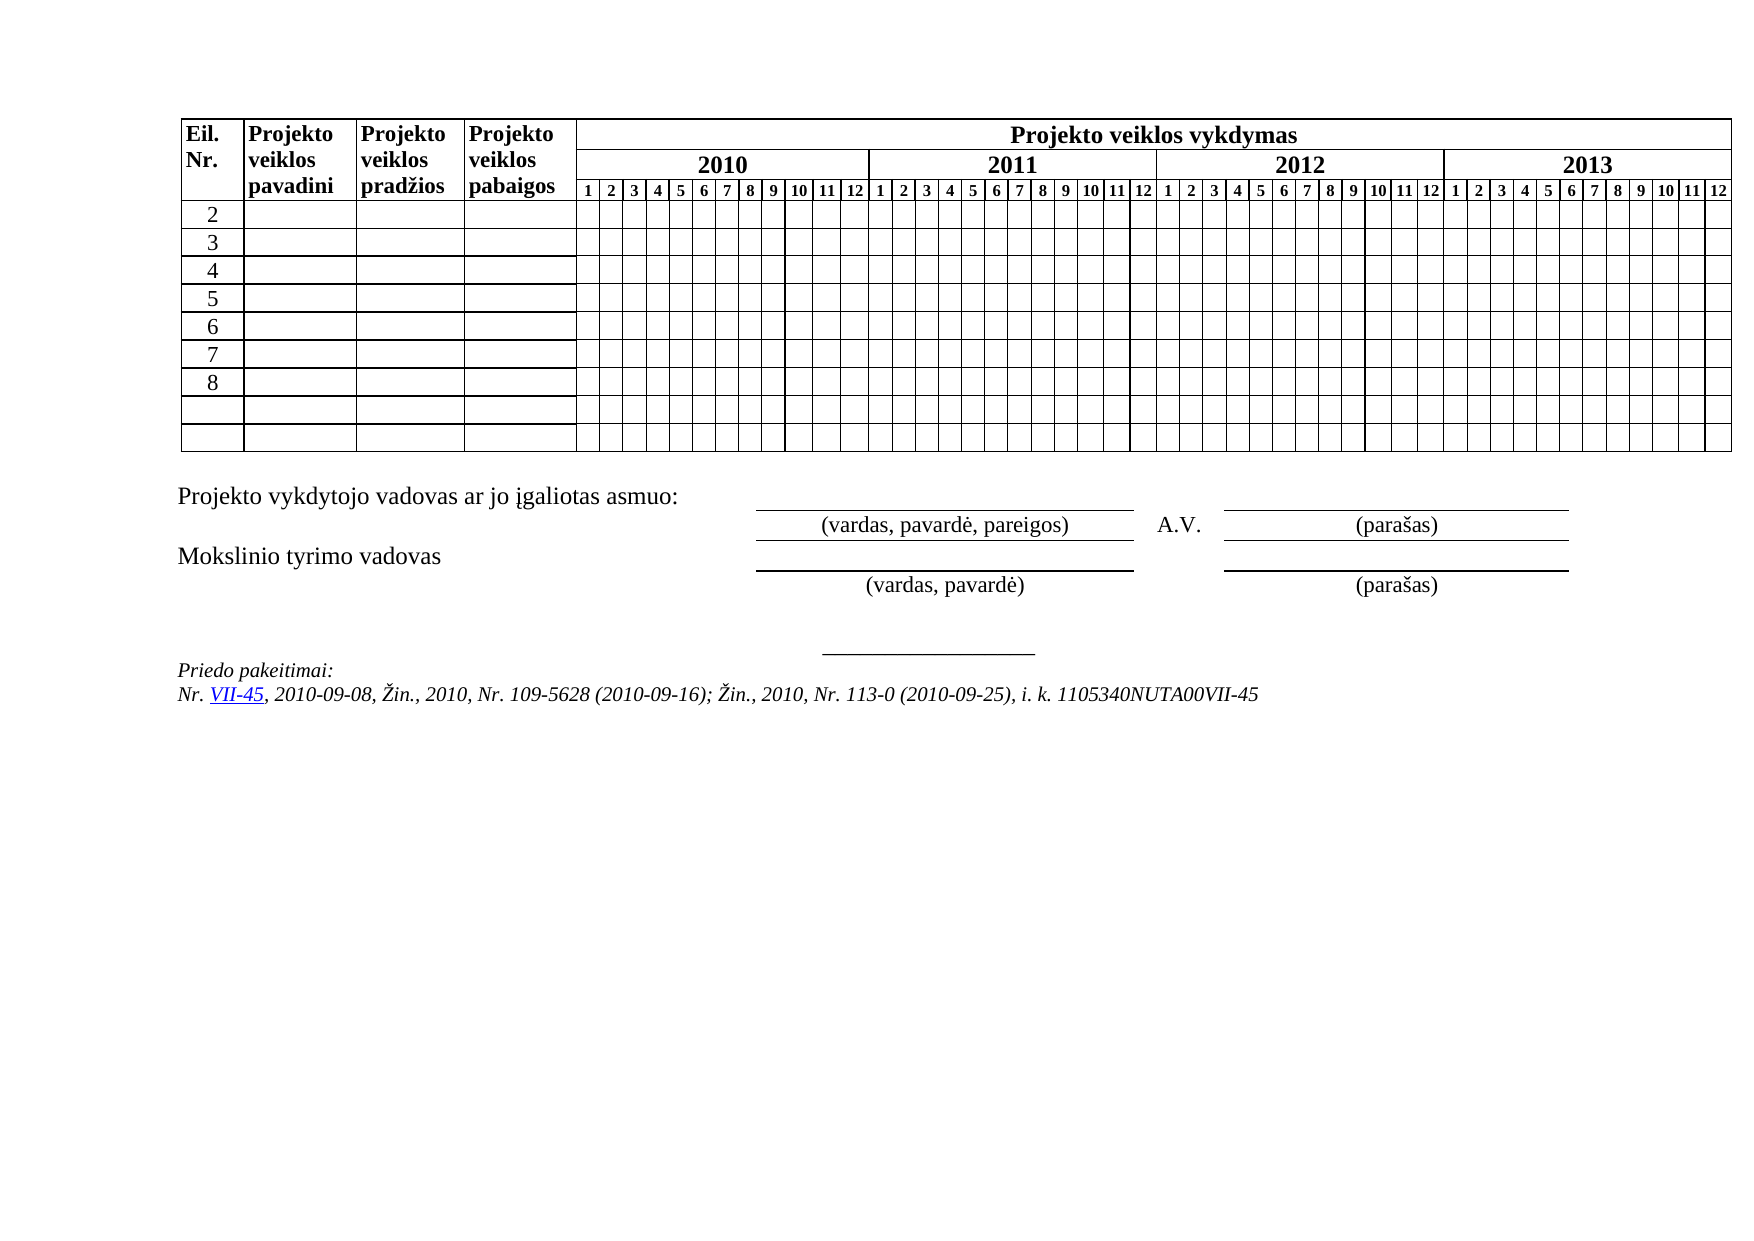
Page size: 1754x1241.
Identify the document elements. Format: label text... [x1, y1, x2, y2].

table_cell 6 [693, 180, 715, 199]
table_cell [939, 424, 961, 451]
table_cell [916, 256, 938, 283]
table_cell [1679, 340, 1704, 367]
table_cell [465, 201, 576, 227]
table_cell [1653, 229, 1678, 255]
table_cell [577, 256, 599, 283]
table_cell [841, 256, 868, 283]
table_cell [813, 229, 840, 255]
table_cell [693, 396, 715, 423]
table_cell [1227, 229, 1249, 255]
table_cell [357, 369, 464, 395]
table_cell [869, 201, 892, 227]
table_cell [245, 229, 356, 255]
table_cell [1706, 256, 1731, 283]
table_cell [813, 284, 840, 311]
table_cell [916, 201, 938, 227]
table_cell [1273, 201, 1295, 227]
table_cell [1055, 201, 1077, 227]
table_cell [716, 340, 738, 367]
table_cell [1468, 284, 1490, 311]
table_cell [1679, 368, 1704, 395]
table_cell [1366, 424, 1391, 451]
table_cell [813, 368, 840, 395]
table_cell [1319, 201, 1341, 227]
table_cell [1418, 201, 1443, 227]
table_cell [1366, 229, 1391, 255]
table_cell [693, 340, 715, 367]
table_cell [600, 396, 622, 423]
table_cell [647, 396, 669, 423]
table_cell [841, 284, 868, 311]
table_header (vardas, pavardė) [756, 572, 1134, 600]
table_cell [939, 340, 961, 367]
table_cell [716, 368, 738, 395]
table_cell 11 [1392, 180, 1417, 199]
table_cell [1104, 201, 1129, 227]
table_cell [1444, 396, 1467, 423]
table_cell [1055, 368, 1077, 395]
table_cell [786, 340, 812, 367]
table_cell [357, 257, 464, 283]
table_cell [1296, 340, 1318, 367]
table_cell [1342, 312, 1364, 339]
table_cell 1 [1445, 180, 1466, 199]
table_cell [762, 340, 784, 367]
table_cell 9 [1055, 180, 1077, 199]
table_cell [1180, 424, 1202, 451]
table_cell 9 [1343, 180, 1364, 199]
table_cell [1104, 340, 1129, 367]
table_cell [893, 424, 915, 451]
table_cell 8 [1607, 180, 1629, 199]
table_cell [893, 256, 915, 283]
table_cell [1468, 256, 1490, 283]
table_cell [916, 312, 938, 339]
table_cell [1008, 229, 1031, 255]
table_cell [1583, 424, 1606, 451]
table_cell [1227, 368, 1249, 395]
table_cell [1583, 229, 1606, 255]
table_cell [1032, 229, 1054, 255]
table_cell [1250, 312, 1272, 339]
table_cell [841, 424, 868, 451]
table_cell [1607, 284, 1629, 311]
table_cell [985, 201, 1007, 227]
table_cell [1296, 312, 1318, 339]
table_cell [1679, 396, 1704, 423]
table_cell [1296, 201, 1318, 227]
table_cell [739, 312, 761, 339]
table_cell [1273, 312, 1295, 339]
table_cell [1444, 256, 1467, 283]
table_cell [1491, 396, 1513, 423]
table_cell [1514, 424, 1536, 451]
table_cell [1342, 340, 1364, 367]
table_cell [670, 312, 692, 339]
table_cell [1008, 256, 1031, 283]
table_cell [1514, 368, 1536, 395]
table_cell [623, 284, 646, 311]
table_cell [1078, 368, 1103, 395]
table_cell [357, 313, 464, 339]
table_cell [1296, 368, 1318, 395]
table_cell [1630, 256, 1652, 283]
table_cell [1491, 340, 1513, 367]
table_cell [1392, 256, 1417, 283]
table_cell [465, 313, 576, 339]
table_cell [600, 256, 622, 283]
table_cell [1583, 340, 1606, 367]
table_cell [1032, 368, 1054, 395]
table_cell [1342, 229, 1364, 255]
table_cell [962, 256, 984, 283]
table_cell 5 [182, 285, 243, 311]
table_cell [1418, 340, 1443, 367]
table_cell [762, 368, 784, 395]
table_cell [670, 368, 692, 395]
table_cell [1392, 284, 1417, 311]
table_cell [1491, 368, 1513, 395]
table_cell 11 [1680, 180, 1704, 199]
table_cell [1491, 256, 1513, 283]
table_cell [1537, 312, 1559, 339]
table_cell [1131, 256, 1156, 283]
table_cell [1131, 340, 1156, 367]
table_cell 4 [1514, 180, 1536, 199]
table_cell 6 [182, 313, 243, 339]
table_cell [693, 368, 715, 395]
table_cell [786, 201, 812, 227]
table_cell [1560, 284, 1582, 311]
table_cell [939, 368, 961, 395]
table_cell [762, 256, 784, 283]
table_cell [1607, 396, 1629, 423]
table_cell [916, 368, 938, 395]
table_cell 2 [600, 180, 622, 199]
table_cell [600, 312, 622, 339]
table_cell [1227, 340, 1249, 367]
table_cell [869, 368, 892, 395]
table_cell [1366, 340, 1391, 367]
text Nr. VII-45, 2010-09-08, Žin., 2010, Nr. 109-5628 (2010-09-16); Žin., 2010, Nr. 113-0 (2010-09-25), i. k. 1105340NUTA00VII-45 [177, 682, 1680, 706]
table_cell [1418, 396, 1443, 423]
table_cell 4 [647, 180, 668, 199]
table_cell [1607, 229, 1629, 255]
table_cell [1514, 284, 1536, 311]
table_cell [1444, 201, 1467, 227]
table_cell 7 [1584, 180, 1605, 199]
table_cell [1078, 312, 1103, 339]
table_cell [1078, 229, 1103, 255]
table_cell [1607, 256, 1629, 283]
table_cell [1653, 201, 1678, 227]
table_cell 3 [1203, 180, 1225, 199]
table_cell [1319, 229, 1341, 255]
table_cell [985, 256, 1007, 283]
table_cell 7 [716, 180, 738, 199]
table_cell [647, 340, 669, 367]
table_cell [1131, 396, 1156, 423]
table_cell [1008, 396, 1031, 423]
table_cell 1 [1157, 180, 1179, 199]
table_cell [739, 229, 761, 255]
table_cell [1706, 284, 1731, 311]
table_cell 2 [893, 180, 914, 199]
table_cell [1055, 284, 1077, 311]
table_cell [1537, 256, 1559, 283]
table_cell [1032, 312, 1054, 339]
table_cell [1418, 424, 1443, 451]
table_cell 7 [182, 341, 243, 367]
table_cell [939, 201, 961, 227]
table_cell [1055, 312, 1077, 339]
table_cell [1104, 284, 1129, 311]
table_cell [670, 229, 692, 255]
table_cell [1227, 396, 1249, 423]
table_cell [1078, 396, 1103, 423]
table_cell [1319, 396, 1341, 423]
table_cell [1203, 201, 1226, 227]
table_cell [1491, 201, 1513, 227]
table_cell [1032, 340, 1054, 367]
table_cell [716, 284, 738, 311]
table_cell [600, 424, 622, 451]
table_cell [1227, 201, 1249, 227]
table_cell [1468, 396, 1490, 423]
table_cell [647, 368, 669, 395]
table_cell [647, 256, 669, 283]
table_cell 2011 [870, 150, 1156, 179]
table_header A.V. [1134, 510, 1224, 539]
table_cell [1319, 256, 1341, 283]
table_cell [1078, 201, 1103, 227]
table_cell [739, 284, 761, 311]
table_cell [762, 284, 784, 311]
table_cell [1342, 256, 1364, 283]
table_cell [962, 368, 984, 395]
table_cell [1514, 312, 1536, 339]
table_cell [1706, 340, 1731, 367]
table_cell [670, 424, 692, 451]
table_cell [693, 201, 715, 227]
table_cell [739, 256, 761, 283]
table_cell [623, 201, 646, 227]
table_cell 7 [1296, 180, 1318, 199]
table_cell [693, 424, 715, 451]
table_cell [1273, 368, 1295, 395]
table_cell [1560, 312, 1582, 339]
table_cell [245, 201, 356, 227]
table_cell 9 [763, 180, 784, 199]
table_cell [939, 284, 961, 311]
table_header (vardas, pavardė, pareigos) [756, 511, 1134, 539]
table_cell 5 [1250, 180, 1272, 199]
table_cell [1653, 340, 1678, 367]
table_cell [1630, 368, 1652, 395]
table_cell 2 [182, 201, 243, 227]
table_cell [1392, 312, 1417, 339]
table_cell [1273, 340, 1295, 367]
table_cell 1 [870, 180, 891, 199]
table_cell [1157, 284, 1179, 311]
table_cell [1032, 256, 1054, 283]
table_cell [786, 229, 812, 255]
table_cell [1008, 340, 1031, 367]
table_cell [1560, 368, 1582, 395]
table_cell [916, 284, 938, 311]
table_cell [623, 340, 646, 367]
table_cell [1491, 229, 1513, 255]
table_cell [1319, 368, 1341, 395]
table_cell [465, 285, 576, 311]
table_cell [182, 425, 243, 451]
table_cell [1319, 424, 1341, 451]
table_cell [869, 340, 892, 367]
table_cell [739, 396, 761, 423]
table_cell [1366, 256, 1391, 283]
table_cell 2 [1468, 180, 1489, 199]
table_cell [1366, 368, 1391, 395]
table_cell [869, 284, 892, 311]
table_cell [1078, 424, 1103, 451]
table_cell [1560, 340, 1582, 367]
table_cell 2 [1180, 180, 1202, 199]
table_cell [716, 256, 738, 283]
table_cell [1560, 201, 1582, 227]
table_cell [600, 368, 622, 395]
table_cell [1008, 424, 1031, 451]
table_cell 3 [1491, 180, 1513, 199]
table_cell 3 [624, 180, 645, 199]
table_cell 3 [916, 180, 938, 199]
table_cell [716, 229, 738, 255]
table_cell [1444, 340, 1467, 367]
table_cell 12 [1418, 180, 1443, 199]
table_cell [1250, 256, 1272, 283]
table_cell [1630, 424, 1652, 451]
table_cell [693, 284, 715, 311]
table_cell [1250, 201, 1272, 227]
table_cell [1392, 424, 1417, 451]
table_cell [762, 312, 784, 339]
table_cell [813, 424, 840, 451]
table_cell [1104, 396, 1129, 423]
table_cell [245, 285, 356, 311]
table_cell [1250, 340, 1272, 367]
table_cell [1055, 396, 1077, 423]
table_cell [465, 425, 576, 451]
table_cell [813, 201, 840, 227]
table_cell [1418, 368, 1443, 395]
table_cell [1203, 256, 1226, 283]
table_cell [1537, 229, 1559, 255]
table_cell [1679, 284, 1704, 311]
table_cell [600, 284, 622, 311]
table_cell [1055, 256, 1077, 283]
table_cell [623, 256, 646, 283]
table_cell [1392, 229, 1417, 255]
table_cell 4 [182, 257, 243, 283]
table_cell [1131, 201, 1156, 227]
table_cell [647, 312, 669, 339]
table_cell [1392, 201, 1417, 227]
table_cell [1131, 424, 1156, 451]
table_cell [1157, 396, 1179, 423]
table_cell [600, 340, 622, 367]
table_cell 2010 [577, 150, 868, 179]
table_cell [1366, 201, 1391, 227]
table_cell 8 [182, 369, 243, 395]
table_cell 5 [1537, 180, 1559, 199]
table_cell [357, 425, 464, 451]
table_cell [1560, 256, 1582, 283]
table_cell [1131, 284, 1156, 311]
table_cell [1468, 424, 1490, 451]
table_cell [985, 424, 1007, 451]
table_cell [577, 340, 599, 367]
table_cell [670, 284, 692, 311]
table_cell 6 [1561, 180, 1582, 199]
table_cell 10 [1078, 180, 1103, 199]
table_cell [869, 312, 892, 339]
table_cell [962, 424, 984, 451]
table_cell [916, 424, 938, 451]
table_cell [893, 201, 915, 227]
table_cell 2012 [1157, 150, 1443, 179]
table_cell 11 [814, 180, 840, 199]
table_cell [1706, 229, 1731, 255]
table_cell [465, 229, 576, 255]
table_cell [577, 201, 599, 227]
table_cell [841, 396, 868, 423]
table_cell [245, 341, 356, 367]
table_cell [1157, 368, 1179, 395]
table_cell [1319, 340, 1341, 367]
table_cell [916, 396, 938, 423]
table_cell [577, 284, 599, 311]
table_cell 10 [786, 180, 812, 199]
table_cell [1203, 424, 1226, 451]
table_cell [1203, 368, 1226, 395]
table_cell [623, 424, 646, 451]
table_cell [577, 424, 599, 451]
table_cell [893, 340, 915, 367]
table_cell [357, 341, 464, 367]
table_header (parašas) [1224, 572, 1569, 600]
table_cell [1104, 424, 1129, 451]
table_cell [841, 312, 868, 339]
table_cell [1008, 201, 1031, 227]
table_cell [623, 368, 646, 395]
table_header [181, 510, 756, 539]
table_cell [1444, 229, 1467, 255]
table_cell [623, 312, 646, 339]
table_cell [962, 229, 984, 255]
table_cell [357, 397, 464, 423]
table_cell [1180, 368, 1202, 395]
table_cell [245, 257, 356, 283]
table_cell [1679, 312, 1704, 339]
table_cell [1630, 201, 1652, 227]
table_cell [1706, 396, 1731, 423]
table_cell [1032, 396, 1054, 423]
table_cell [1514, 229, 1536, 255]
table_cell [962, 284, 984, 311]
table_cell [869, 396, 892, 423]
table_cell [813, 396, 840, 423]
table_cell [1491, 312, 1513, 339]
table_cell [1418, 312, 1443, 339]
table_cell [1630, 396, 1652, 423]
table_cell [1250, 368, 1272, 395]
table_cell 7 [1009, 180, 1030, 199]
table_cell [1296, 256, 1318, 283]
table_cell [869, 424, 892, 451]
table_cell [1203, 396, 1226, 423]
table_cell [1418, 284, 1443, 311]
table_cell [716, 201, 738, 227]
table_cell [1444, 312, 1467, 339]
table_cell [1630, 229, 1652, 255]
table_cell [716, 424, 738, 451]
table_cell [1180, 256, 1202, 283]
text _________________ [177, 629, 1680, 658]
table_cell [1630, 284, 1652, 311]
table_cell [1227, 284, 1249, 311]
table_cell [623, 229, 646, 255]
table_cell [841, 229, 868, 255]
table_cell [813, 312, 840, 339]
table_cell [1157, 424, 1179, 451]
table_cell [762, 424, 784, 451]
table_cell [600, 229, 622, 255]
table_cell [1630, 340, 1652, 367]
table_cell [841, 368, 868, 395]
table_cell [1706, 368, 1731, 395]
table_cell 8 [1320, 180, 1341, 199]
table_cell [841, 201, 868, 227]
table_cell [357, 229, 464, 255]
table_cell [1055, 424, 1077, 451]
table_cell [1180, 312, 1202, 339]
table_cell [1607, 312, 1629, 339]
table_cell [1706, 424, 1731, 451]
table_cell [1157, 229, 1179, 255]
table_cell 4 [939, 180, 961, 199]
table_cell [1104, 256, 1129, 283]
table_cell [1342, 368, 1364, 395]
table_cell 12 [1706, 180, 1731, 199]
table_cell [1514, 340, 1536, 367]
table_cell 5 [962, 180, 984, 199]
table_cell [1319, 312, 1341, 339]
table_cell [939, 256, 961, 283]
table_cell [1583, 256, 1606, 283]
table_cell [1653, 284, 1678, 311]
table_cell [1392, 396, 1417, 423]
table_cell [577, 368, 599, 395]
table_cell [1203, 312, 1226, 339]
text Mokslinio tyrimo vadovas [177, 541, 1680, 570]
table_cell [1342, 284, 1364, 311]
table_cell [647, 201, 669, 227]
table_cell 8 [740, 180, 761, 199]
table_cell [1273, 256, 1295, 283]
table_cell [182, 397, 243, 423]
table_cell 6 [986, 180, 1007, 199]
table_cell [1583, 396, 1606, 423]
table_cell [1537, 284, 1559, 311]
table_cell 8 [1032, 180, 1054, 199]
table_cell [716, 396, 738, 423]
table_cell [1537, 424, 1559, 451]
table_cell [1342, 201, 1364, 227]
table_cell [245, 313, 356, 339]
table_cell [1514, 201, 1536, 227]
table_cell [1537, 396, 1559, 423]
table_cell [1560, 229, 1582, 255]
table_cell [1203, 340, 1226, 367]
table_cell [693, 312, 715, 339]
table_cell [1653, 312, 1678, 339]
table_cell [1607, 201, 1629, 227]
table_cell [1227, 256, 1249, 283]
table_cell [1055, 340, 1077, 367]
table_cell [1032, 424, 1054, 451]
table_cell [1296, 424, 1318, 451]
table_cell [1273, 396, 1295, 423]
table_cell [1537, 340, 1559, 367]
table_cell [813, 340, 840, 367]
table_cell [245, 425, 356, 451]
table_cell 10 [1653, 180, 1678, 199]
table_cell [1296, 284, 1318, 311]
table_cell [1180, 201, 1202, 227]
table_cell [1392, 340, 1417, 367]
table_cell [1679, 424, 1704, 451]
table_cell [693, 229, 715, 255]
table_cell [1706, 201, 1731, 227]
table_cell [1203, 229, 1226, 255]
table_cell [841, 340, 868, 367]
table_cell [577, 396, 599, 423]
table_cell [670, 201, 692, 227]
table_cell [1491, 424, 1513, 451]
table_cell [1032, 201, 1054, 227]
table_cell [577, 312, 599, 339]
table_cell [1273, 229, 1295, 255]
table_cell [1227, 312, 1249, 339]
table_cell [1180, 229, 1202, 255]
table_cell [739, 201, 761, 227]
table_cell [786, 256, 812, 283]
table_cell [1008, 368, 1031, 395]
table_cell [647, 424, 669, 451]
table_cell [1706, 312, 1731, 339]
table_cell [762, 201, 784, 227]
table_cell [1583, 201, 1606, 227]
table_cell [1418, 229, 1443, 255]
table_cell [1468, 229, 1490, 255]
table_cell [916, 340, 938, 367]
table_cell [893, 284, 915, 311]
table_cell [1560, 424, 1582, 451]
table_cell [1032, 284, 1054, 311]
table_cell [1104, 368, 1129, 395]
table_cell [1180, 396, 1202, 423]
table_cell [1180, 284, 1202, 311]
table_header Projekto veiklos pabaigos data [465, 120, 576, 199]
table_cell [1583, 312, 1606, 339]
table_cell [1250, 396, 1272, 423]
table_header Projekto veiklos vykdymas [577, 120, 1731, 148]
table_cell [465, 369, 576, 395]
table_cell [1607, 340, 1629, 367]
table_cell [1250, 424, 1272, 451]
table_cell [1078, 340, 1103, 367]
table_header Projekto veiklos pradžios data [357, 120, 464, 199]
table_cell [1227, 424, 1249, 451]
table_cell 10 [1366, 180, 1390, 199]
table_cell [813, 256, 840, 283]
table_cell [245, 369, 356, 395]
table_cell [962, 396, 984, 423]
table_cell [739, 340, 761, 367]
table_cell [465, 257, 576, 283]
table_cell [985, 312, 1007, 339]
table_cell 12 [842, 180, 868, 199]
table_cell [1653, 396, 1678, 423]
table_cell [670, 340, 692, 367]
table_cell [357, 201, 464, 227]
table_cell [1468, 312, 1490, 339]
table_cell [1131, 368, 1156, 395]
table_cell [985, 396, 1007, 423]
table_cell [670, 396, 692, 423]
table_cell [1157, 340, 1179, 367]
table_cell [893, 312, 915, 339]
table_cell [357, 285, 464, 311]
table_cell [1679, 201, 1704, 227]
table_cell [1273, 284, 1295, 311]
table_cell [869, 229, 892, 255]
table_cell [1203, 284, 1226, 311]
table_cell [786, 312, 812, 339]
table_cell 12 [1131, 180, 1156, 199]
table_cell [1342, 396, 1364, 423]
table_cell [1273, 424, 1295, 451]
table_cell [939, 229, 961, 255]
table_cell [893, 368, 915, 395]
table_cell [1296, 229, 1318, 255]
table_cell [647, 284, 669, 311]
table_cell [465, 397, 576, 423]
table_cell [716, 312, 738, 339]
table_cell [739, 424, 761, 451]
table_cell [1444, 368, 1467, 395]
table_cell [1607, 424, 1629, 451]
table_cell 3 [182, 229, 243, 255]
table_cell [1392, 368, 1417, 395]
table_cell [600, 201, 622, 227]
table_cell [1104, 312, 1129, 339]
table_header Projekto veiklos pavadinimas [245, 120, 356, 199]
table_cell [1418, 256, 1443, 283]
table_cell [762, 229, 784, 255]
table_cell [1250, 284, 1272, 311]
table_cell [1366, 312, 1391, 339]
table_cell [786, 284, 812, 311]
table_cell [1296, 396, 1318, 423]
table_cell 1 [577, 180, 599, 199]
table_cell [1468, 340, 1490, 367]
table_cell [786, 368, 812, 395]
table_cell [739, 368, 761, 395]
table_cell [1131, 312, 1156, 339]
table_cell [1104, 229, 1129, 255]
table_cell 9 [1630, 180, 1652, 199]
table_cell [693, 256, 715, 283]
text Projekto vykdytojo vadovas ar jo įgaliotas asmuo: [177, 481, 1680, 510]
table_cell [1468, 201, 1490, 227]
table_header [1134, 570, 1224, 600]
table_cell [962, 340, 984, 367]
table_cell 4 [1227, 180, 1248, 199]
table_cell [1607, 368, 1629, 395]
table_cell [1537, 368, 1559, 395]
table_cell [1008, 284, 1031, 311]
table_cell [1078, 256, 1103, 283]
table_cell [1157, 256, 1179, 283]
table_cell [869, 256, 892, 283]
table_cell [985, 368, 1007, 395]
table_cell [985, 340, 1007, 367]
text Priedo pakeitimai: [177, 658, 1680, 682]
table_cell [1008, 312, 1031, 339]
table_cell [1630, 312, 1652, 339]
table_cell [1653, 424, 1678, 451]
table_cell [1653, 368, 1678, 395]
table_cell [1560, 396, 1582, 423]
table_cell [1468, 368, 1490, 395]
table_cell [1491, 284, 1513, 311]
table_cell [465, 341, 576, 367]
table_cell [893, 229, 915, 255]
table_cell [670, 256, 692, 283]
table_cell [1444, 424, 1467, 451]
table_cell [1583, 284, 1606, 311]
table_cell [1514, 396, 1536, 423]
table_cell [1250, 229, 1272, 255]
table_cell [1537, 201, 1559, 227]
table_cell [939, 396, 961, 423]
table_cell [1583, 368, 1606, 395]
table_cell [1366, 396, 1391, 423]
table_cell 5 [670, 180, 692, 199]
table_cell [1342, 424, 1364, 451]
table_cell [1444, 284, 1467, 311]
table_cell [786, 424, 812, 451]
table_cell [1078, 284, 1103, 311]
table_cell [1366, 284, 1391, 311]
table_cell [962, 312, 984, 339]
table_cell [647, 229, 669, 255]
table_cell [985, 229, 1007, 255]
table_cell [893, 396, 915, 423]
table_cell [1653, 256, 1678, 283]
table_cell [1055, 229, 1077, 255]
table_cell [1679, 229, 1704, 255]
table_cell [1679, 256, 1704, 283]
table_cell [786, 396, 812, 423]
table_header [181, 570, 756, 600]
table_cell [1319, 284, 1341, 311]
table_cell 11 [1105, 180, 1129, 199]
table_cell 2013 [1445, 150, 1731, 179]
table_cell [1157, 312, 1179, 339]
table_cell 6 [1273, 180, 1295, 199]
table_cell [962, 201, 984, 227]
table_cell [245, 397, 356, 423]
table_cell [577, 229, 599, 255]
table_cell [762, 396, 784, 423]
table_cell [1157, 201, 1179, 227]
table_header Eil. Nr. [182, 120, 243, 199]
table_cell [1131, 229, 1156, 255]
table_cell [1514, 256, 1536, 283]
table_cell [916, 229, 938, 255]
table_header (parašas) [1224, 511, 1569, 539]
table_cell [623, 396, 646, 423]
table_cell [1180, 340, 1202, 367]
table_cell [939, 312, 961, 339]
table_cell [985, 284, 1007, 311]
